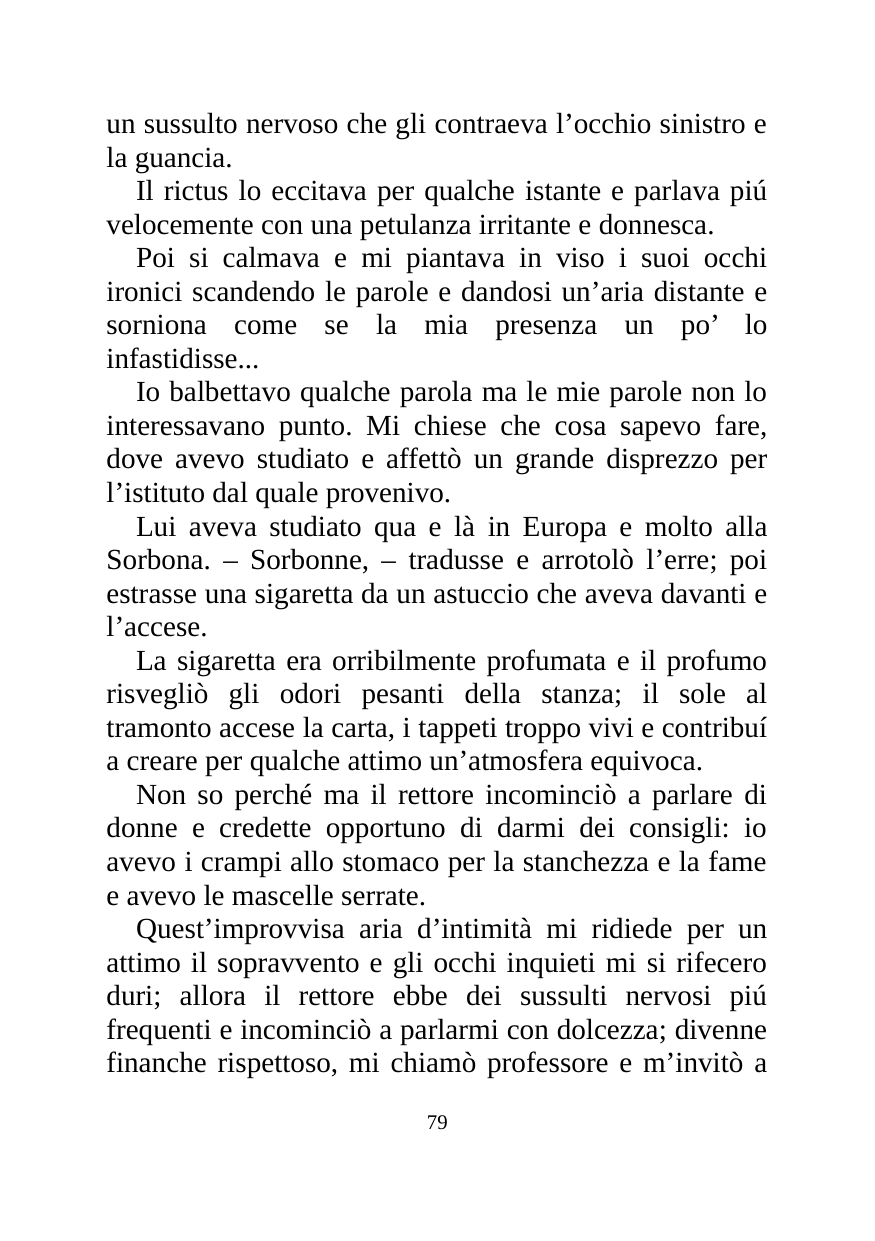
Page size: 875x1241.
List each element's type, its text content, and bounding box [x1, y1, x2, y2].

text un sussulto nervoso che gli contraeva l’occhio sinistro e la guancia. [106, 106, 768, 173]
text Non so perché ma il rettore incominciò a parlare di donne e credette opportuno di darmi dei consigli: io avevo i crampi allo stomaco per la stanchezza e la fame e avevo le mascelle serrate. [106, 777, 768, 911]
text Lui aveva studiato qua e là in Europa e molto alla Sorbona. – Sorbonne, – tradusse e arrotolò l’erre; poi estrasse una sigaretta da un astuccio che aveva davanti e l’accese. [106, 509, 768, 643]
text Poi si calmava e mi piantava in viso i suoi occhi ironici scandendo le parole e dandosi un’aria distante e sorniona come se la mia presenza un po’ lo infastidisse... [106, 240, 768, 374]
text Quest’improvvisa aria d’intimità mi ridiede per un attimo il sopravvento e gli occhi inquieti mi si rifecero duri; allora il rettore ebbe dei sussulti nervosi piú frequenti e incominciò a parlarmi con dolcezza; divenne finanche rispettoso, mi chiamò professore e m’invitò a [106, 911, 768, 1079]
text Io balbettavo qualche parola ma le mie parole non lo interessavano punto. Mi chiese che cosa sapevo fare, dove avevo studiato e affettò un grande disprezzo per l’istituto dal quale provenivo. [106, 374, 768, 509]
text Il rictus lo eccitava per qualche istante e parlava piú velocemente con una petulanza irritante e donnesca. [106, 173, 768, 240]
text La sigaretta era orribilmente profumata e il profumo risvegliò gli odori pesanti della stanza; il sole al tramonto accese la carta, i tappeti troppo vivi e contribuí a creare per qualche attimo un’atmosfera equivoca. [106, 643, 768, 777]
